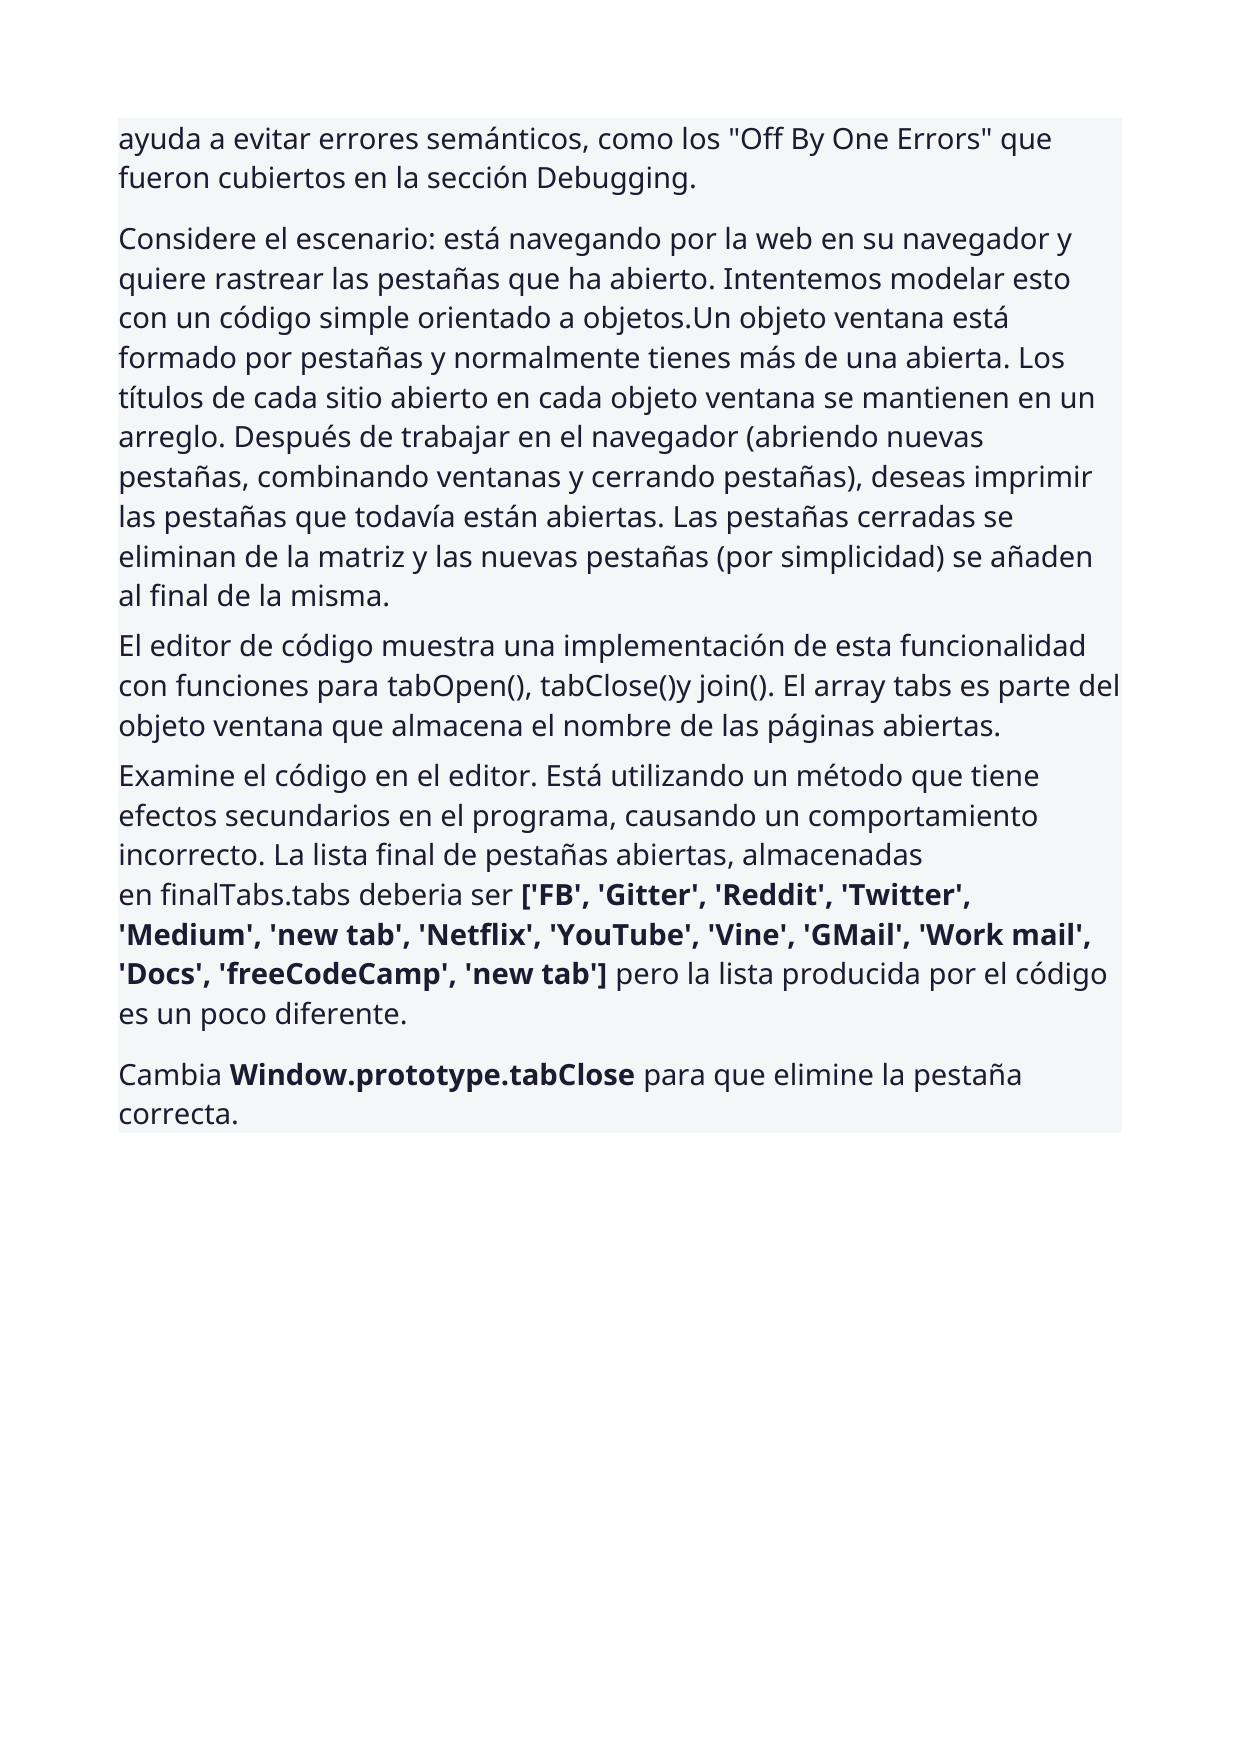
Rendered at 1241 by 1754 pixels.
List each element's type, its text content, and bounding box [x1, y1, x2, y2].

text Considere el escenario: está navegando por la web en su navegador y quiere rastrear las pestañas que ha abierto. Intentemos modelar esto con un código simple orientado a objetos.Un objeto ventana está formado por pestañas y normalmente tienes más de una abierta. Los títulos de cada sitio abierto en cada objeto ventana se mantienen en un arreglo. Después de trabajar en el navegador (abriendo nuevas pestañas, combinando ventanas y cerrando pestañas), deseas imprimir las pestañas que todavía están abiertas. Las pestañas cerradas se eliminan de la matriz y las nuevas pestañas (por simplicidad) se añaden al final de la misma. [118, 218, 1122, 615]
text Examine el código en el editor. Está utilizando un método que tiene efectos secundarios en el programa, causando un comportamiento incorrecto. La lista final de pestañas abiertas, almacenadas en finalTabs.tabs deberia ser ['FB', 'Gitter', 'Reddit', 'Twitter', 'Medium', 'new tab', 'Netflix', 'YouTube', 'Vine', 'GMail', 'Work mail', 'Docs', 'freeCodeCamp', 'new tab'] pero la lista producida por el código es un poco diferente. [118, 755, 1122, 1033]
text El editor de código muestra una implementación de esta funcionalidad con funciones para tabOpen(), tabClose()y join(). El array tabs es parte del objeto ventana que almacena el nombre de las páginas abiertas. [118, 626, 1122, 745]
text Cambia Window.prototype.tabClose para que elimine la pestaña correcta. [118, 1054, 1122, 1133]
text ayuda a evitar errores semánticos, como los "Off By One Errors" que fueron cubiertos en la sección Debugging. [118, 118, 1122, 197]
